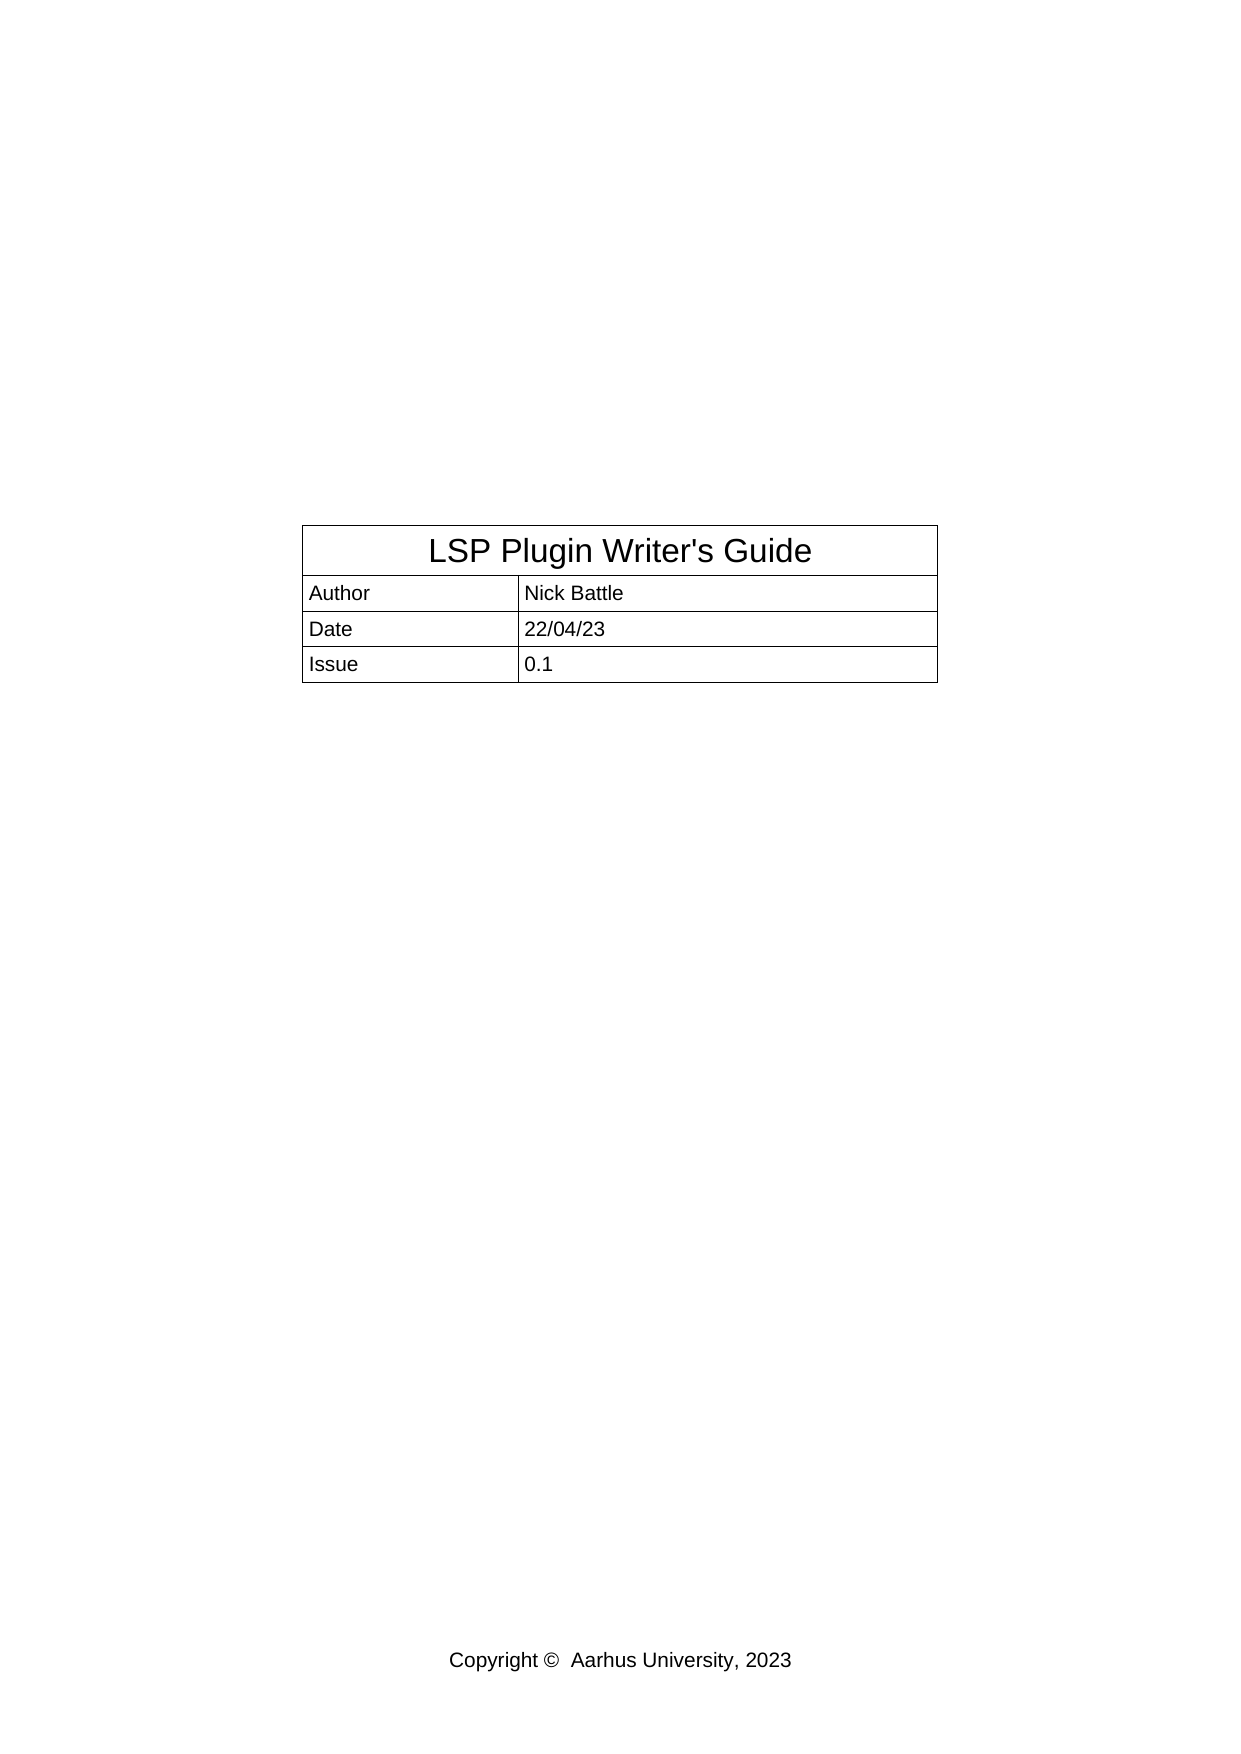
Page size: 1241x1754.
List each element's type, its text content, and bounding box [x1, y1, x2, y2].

table_cell Issue [303, 647, 518, 682]
table_header LSP Plugin Writer's Guide [303, 526, 937, 575]
table_cell 0.1 [519, 647, 937, 682]
table_cell 22/04/23 [519, 612, 937, 646]
table_cell Author [303, 576, 518, 611]
table_cell Date [303, 612, 518, 646]
table_cell Nick Battle [519, 576, 937, 611]
